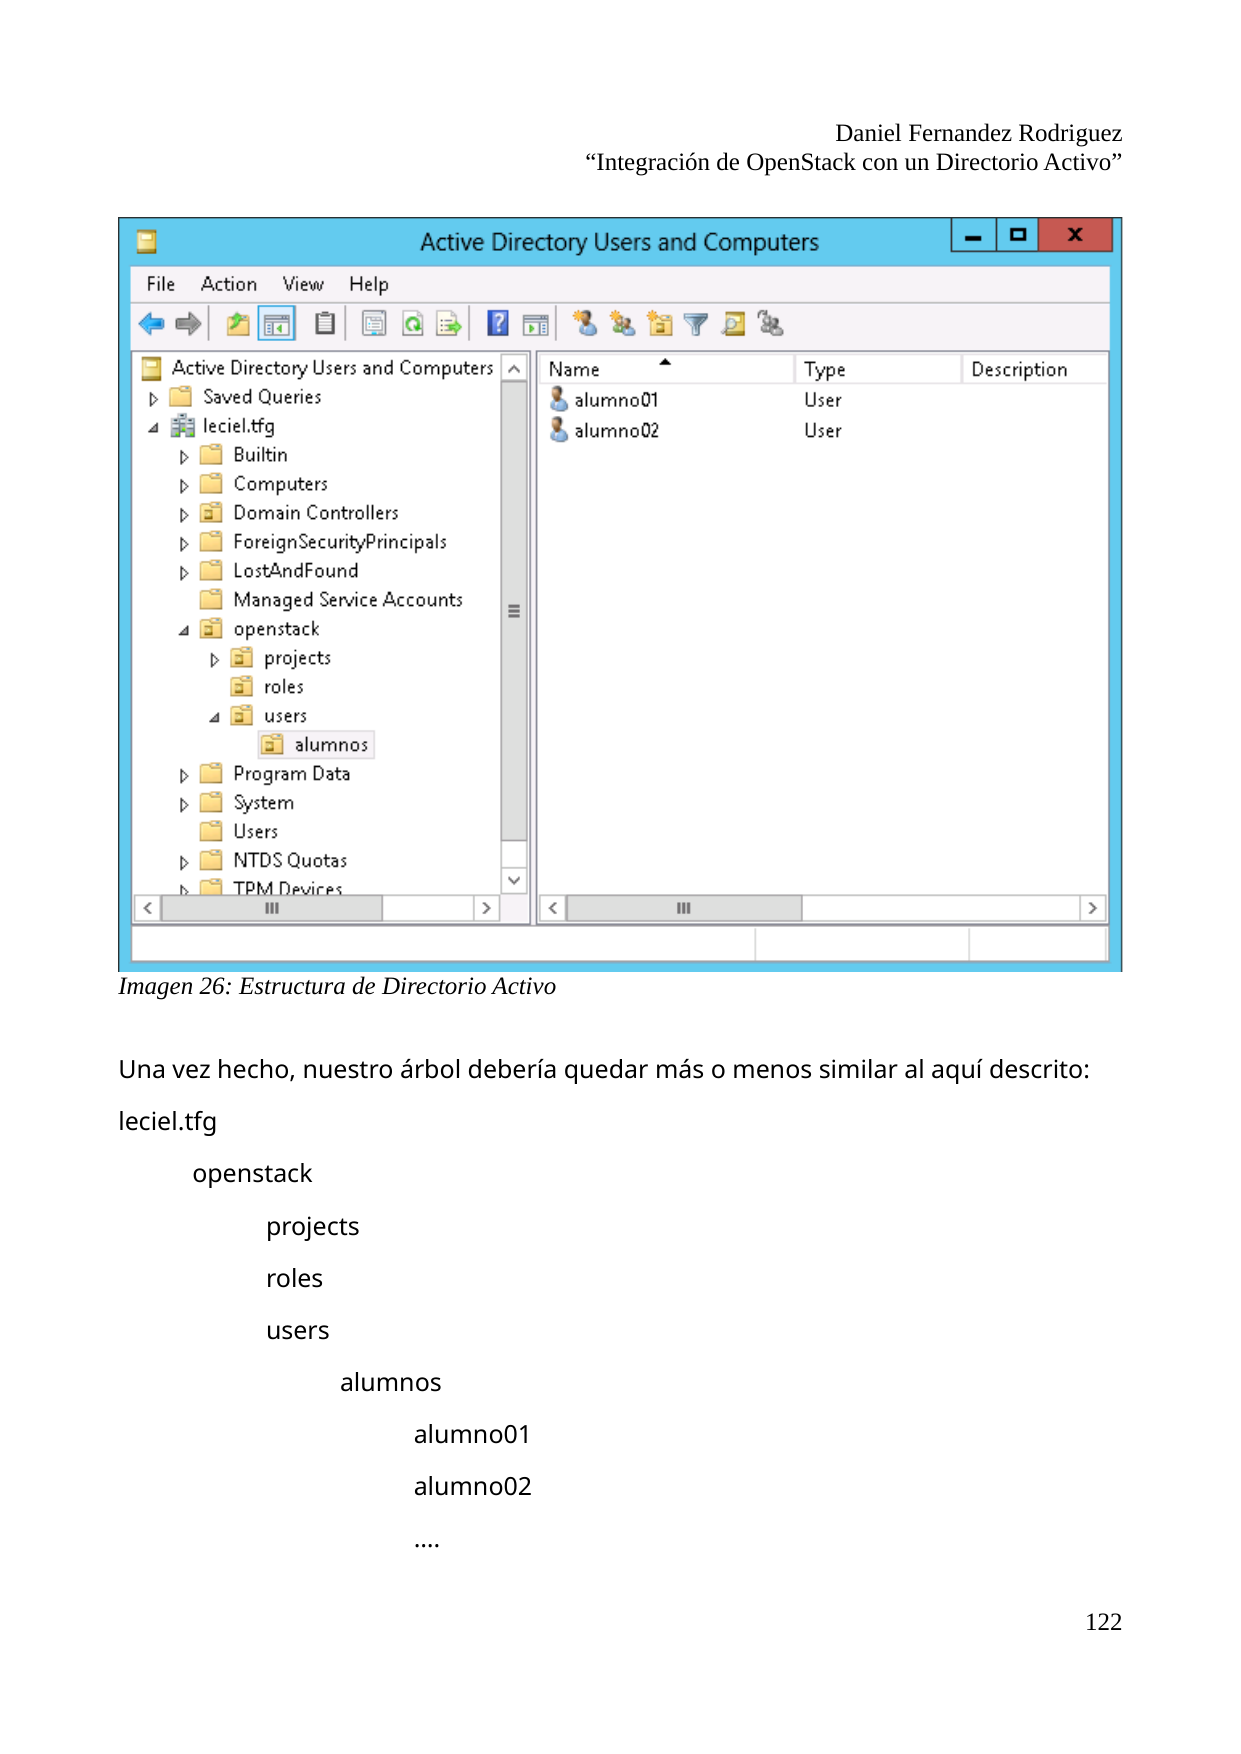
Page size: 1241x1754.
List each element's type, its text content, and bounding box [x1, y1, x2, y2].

text roles [118, 1260, 1122, 1294]
text …. [118, 1521, 1122, 1555]
text users [118, 1312, 1122, 1346]
text alumno01 [118, 1417, 1122, 1451]
picture [118, 217, 1123, 972]
text alumno02 [118, 1469, 1122, 1503]
text projects [118, 1208, 1122, 1242]
text alumnos [118, 1364, 1122, 1398]
text Una vez hecho, nuestro árbol debería quedar más o menos similar al aquí descrito: [118, 1052, 1122, 1086]
text openstack [118, 1156, 1122, 1190]
text Imagen 26: Estructura de Directorio Activo [118, 972, 1122, 1000]
text leciel.tfg [118, 1104, 1122, 1138]
